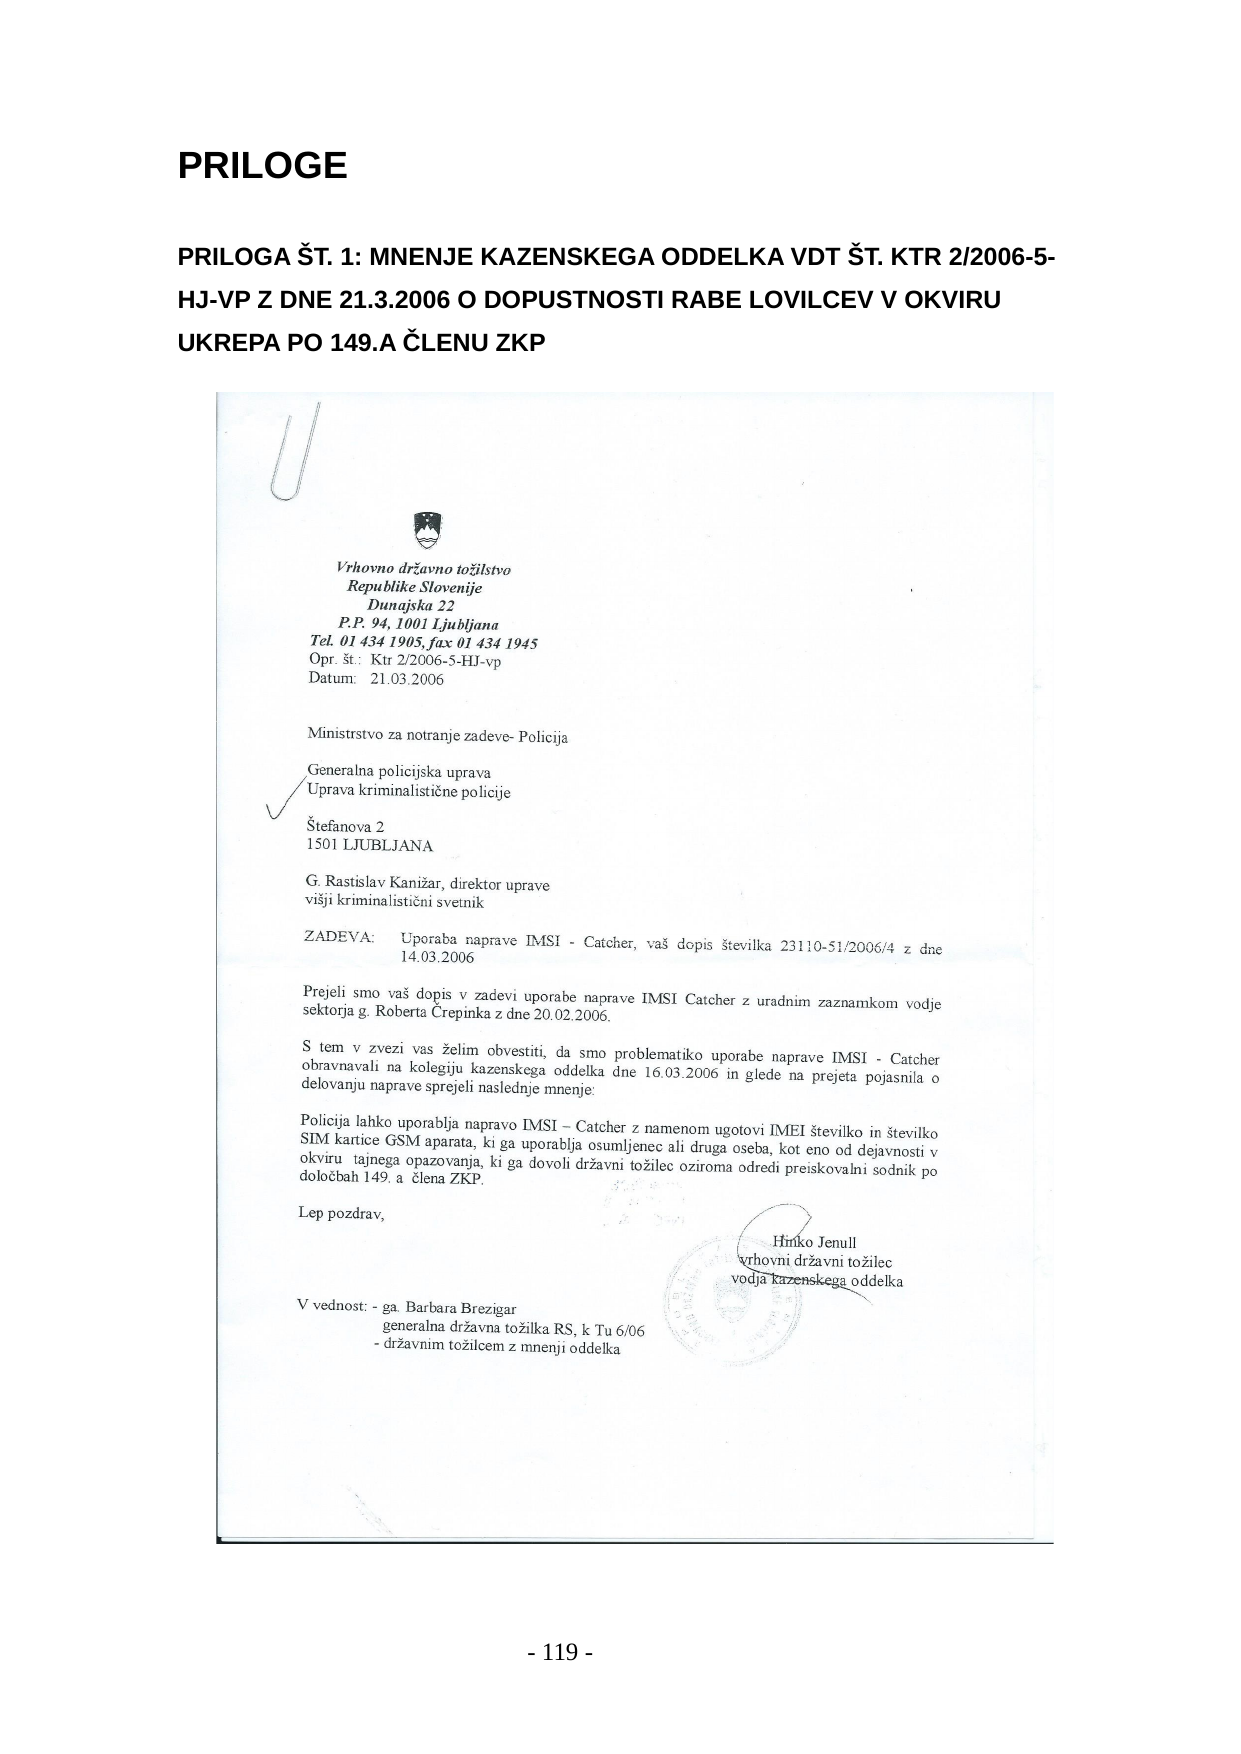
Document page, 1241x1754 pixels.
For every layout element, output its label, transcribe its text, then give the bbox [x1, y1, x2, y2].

subtitle Priloga št. 1: mnenje kazenskega oddelka VDT št. Ktr 2/2006-5-HJ-vp z dne 21.3.2006 o dopustnosti rabe lovilcev v okviru ukrepa po 149.a členu ZKP [177, 242, 1093, 357]
picture [216, 392, 1054, 1544]
subtitle Priloge [177, 143, 1093, 187]
